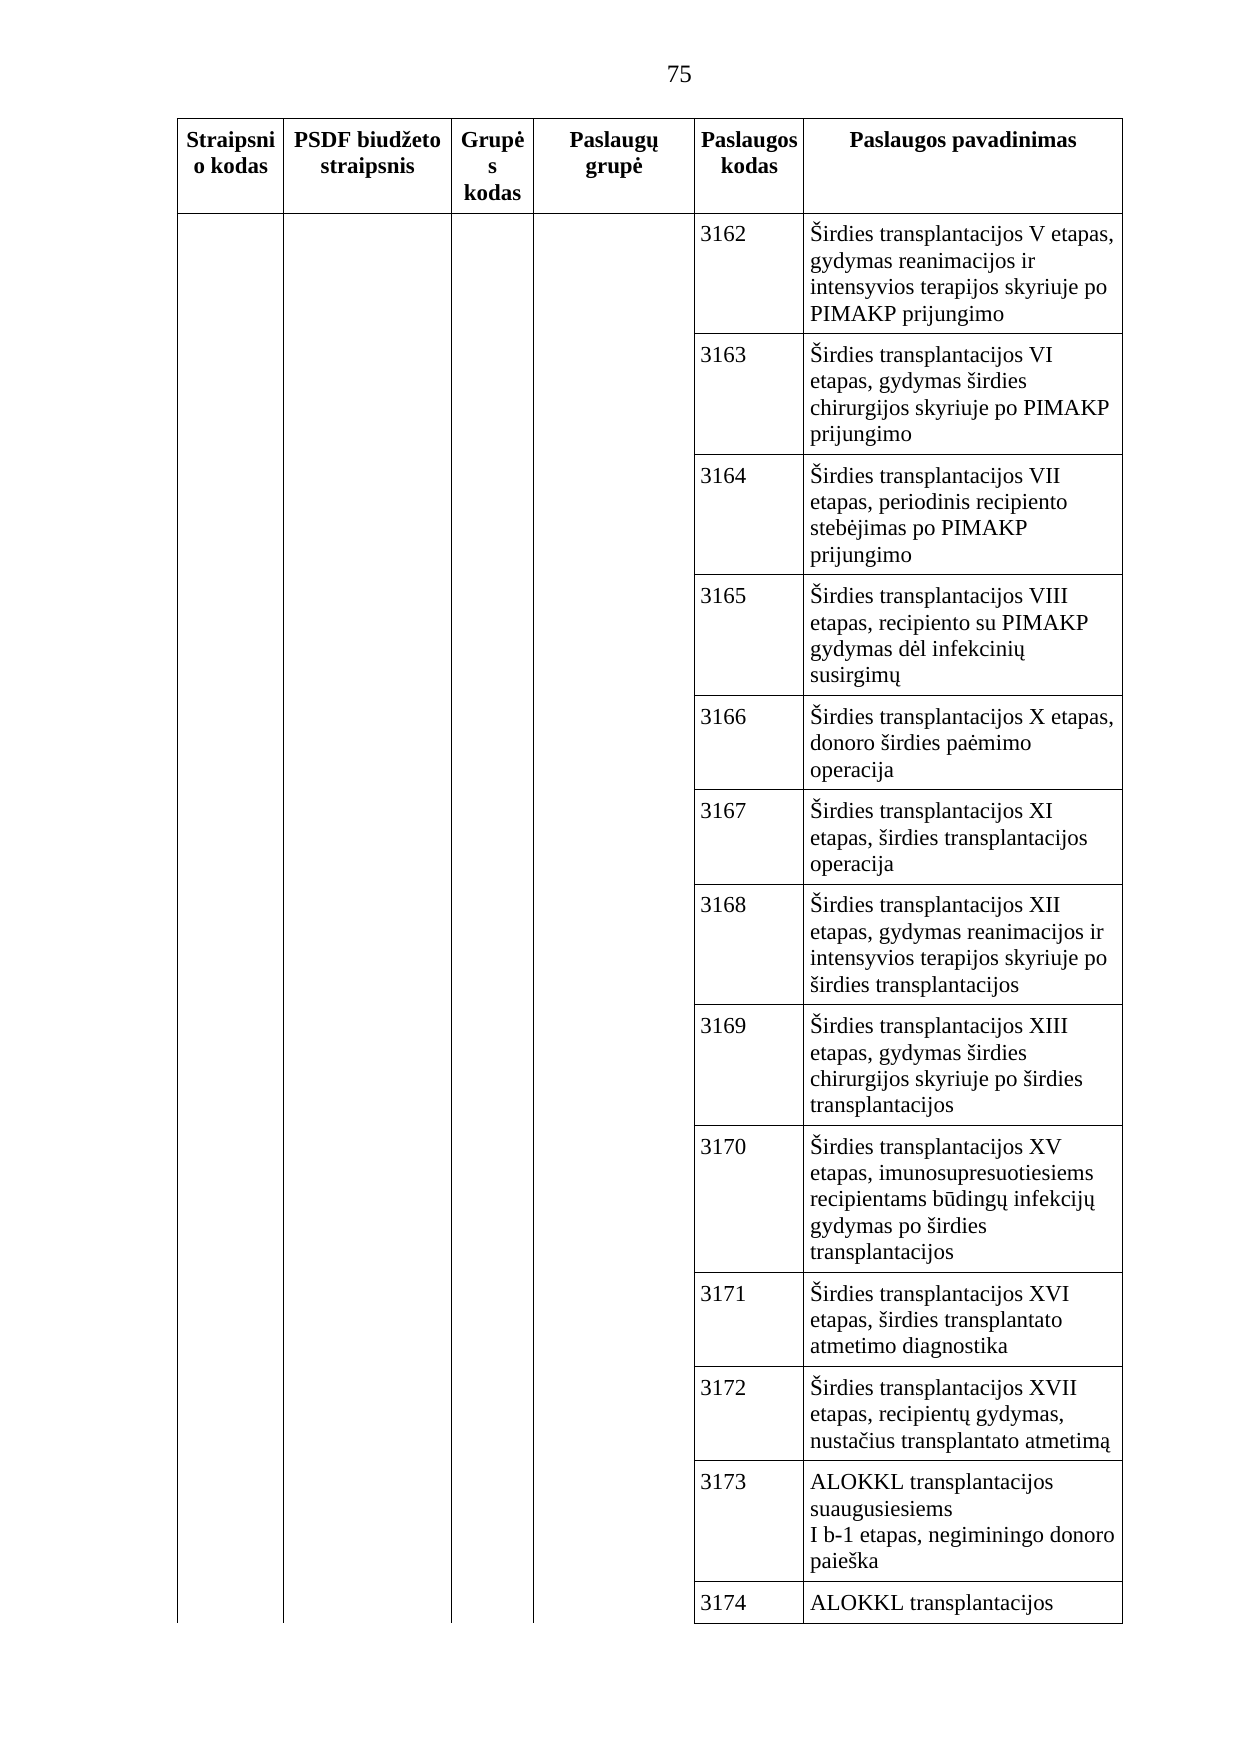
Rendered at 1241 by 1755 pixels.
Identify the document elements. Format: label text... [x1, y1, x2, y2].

table_cell Širdies transplantacijos VIII etapas, recipiento su PIMAKP gydymas dėl infekcinių susirgimų [804, 575, 1122, 695]
table_cell [452, 333, 533, 454]
table_cell [452, 695, 533, 789]
table_cell [452, 1581, 533, 1622]
table_cell [534, 695, 694, 789]
table_cell [452, 789, 533, 883]
table_cell 3166 [695, 696, 803, 789]
table_cell 3171 [695, 1273, 803, 1366]
table_cell 3174 [695, 1582, 803, 1622]
table_cell [178, 1460, 283, 1581]
table_cell [452, 1272, 533, 1366]
table_cell 3167 [695, 790, 803, 883]
table_cell [284, 695, 451, 789]
table_cell Širdies transplantacijos VI etapas, gydymas širdies chirurgijos skyriuje po PIMAKP prijungimo [804, 334, 1122, 454]
table_cell [178, 1125, 283, 1272]
table_cell ALOKKL transplantacijos [804, 1582, 1122, 1622]
table_cell [284, 454, 451, 574]
table_cell [284, 1125, 451, 1272]
table_cell [284, 1366, 451, 1460]
table_cell [178, 789, 283, 883]
table_cell [452, 884, 533, 1004]
table_cell [178, 574, 283, 695]
table_cell [534, 1125, 694, 1272]
table_cell [534, 574, 694, 695]
table_cell [452, 574, 533, 695]
table_cell [284, 1460, 451, 1581]
table_cell [178, 214, 283, 333]
table_cell [534, 789, 694, 883]
table_cell Širdies transplantacijos X etapas, donoro širdies paėmimo operacija [804, 696, 1122, 789]
table_cell Širdies transplantacijos XIII etapas, gydymas širdies chirurgijos skyriuje po širdies transplantacijos [804, 1005, 1122, 1125]
table_cell 3165 [695, 575, 803, 695]
table_cell [284, 1272, 451, 1366]
table_cell [534, 454, 694, 574]
table_cell [178, 1581, 283, 1622]
table_cell 3169 [695, 1005, 803, 1125]
table_header PSDF biudžeto straipsnis [284, 119, 451, 212]
table_cell [534, 1460, 694, 1581]
table_cell [452, 1460, 533, 1581]
table_cell [452, 1125, 533, 1272]
table_cell [178, 333, 283, 454]
table_cell Širdies transplantacijos V etapas, gydymas reanimacijos ir intensyvios terapijos skyriuje po PIMAKP prijungimo [804, 214, 1122, 333]
table_cell [178, 884, 283, 1004]
table_cell 3168 [695, 885, 803, 1004]
table_cell [452, 1366, 533, 1460]
table_cell [452, 1004, 533, 1125]
table_cell [284, 574, 451, 695]
table_cell [534, 1581, 694, 1622]
table_cell 3173 [695, 1461, 803, 1581]
table_cell 3172 [695, 1367, 803, 1460]
table_cell [284, 214, 451, 333]
table_cell [284, 1581, 451, 1622]
table_cell [534, 1366, 694, 1460]
table_cell [178, 1272, 283, 1366]
table_cell [284, 884, 451, 1004]
table_cell [178, 695, 283, 789]
table_cell ALOKKL transplantacijos suaugusiesiems I b-1 etapas, negiminingo donoro paieška [804, 1461, 1122, 1581]
table_cell [284, 333, 451, 454]
table_cell [534, 1272, 694, 1366]
table_cell 3164 [695, 455, 803, 574]
table_cell 3170 [695, 1126, 803, 1272]
table_cell Širdies transplantacijos XI etapas, širdies transplantacijos operacija [804, 790, 1122, 883]
table_cell [284, 1004, 451, 1125]
table_cell 3162 [695, 214, 803, 333]
table_header Paslaugų grupė [534, 119, 694, 212]
table_header Paslaugos kodas [695, 119, 803, 212]
table_cell [178, 454, 283, 574]
table_cell [178, 1366, 283, 1460]
table_cell [534, 214, 694, 333]
table_cell Širdies transplantacijos XII etapas, gydymas reanimacijos ir intensyvios terapijos skyriuje po širdies transplantacijos [804, 885, 1122, 1004]
table_cell Širdies transplantacijos VII etapas, periodinis recipiento stebėjimas po PIMAKP prijungimo [804, 455, 1122, 574]
table_cell [284, 789, 451, 883]
table_cell Širdies transplantacijos XV etapas, imunosupresuotiesiems recipientams būdingų infekcijų gydymas po širdies transplantacijos [804, 1126, 1122, 1272]
table_header Straipsnio kodas [178, 119, 283, 212]
table_cell Širdies transplantacijos XVII etapas, recipientų gydymas, nustačius transplantato atmetimą [804, 1367, 1122, 1460]
table_cell Širdies transplantacijos XVI etapas, širdies transplantato atmetimo diagnostika [804, 1273, 1122, 1366]
table_cell [452, 454, 533, 574]
table_cell 3163 [695, 334, 803, 454]
table_header Grupės kodas [452, 119, 533, 212]
table_cell [452, 214, 533, 333]
table_cell [534, 884, 694, 1004]
table_cell [534, 333, 694, 454]
table_header Paslaugos pavadinimas [804, 119, 1122, 212]
table_cell [534, 1004, 694, 1125]
table_cell [178, 1004, 283, 1125]
